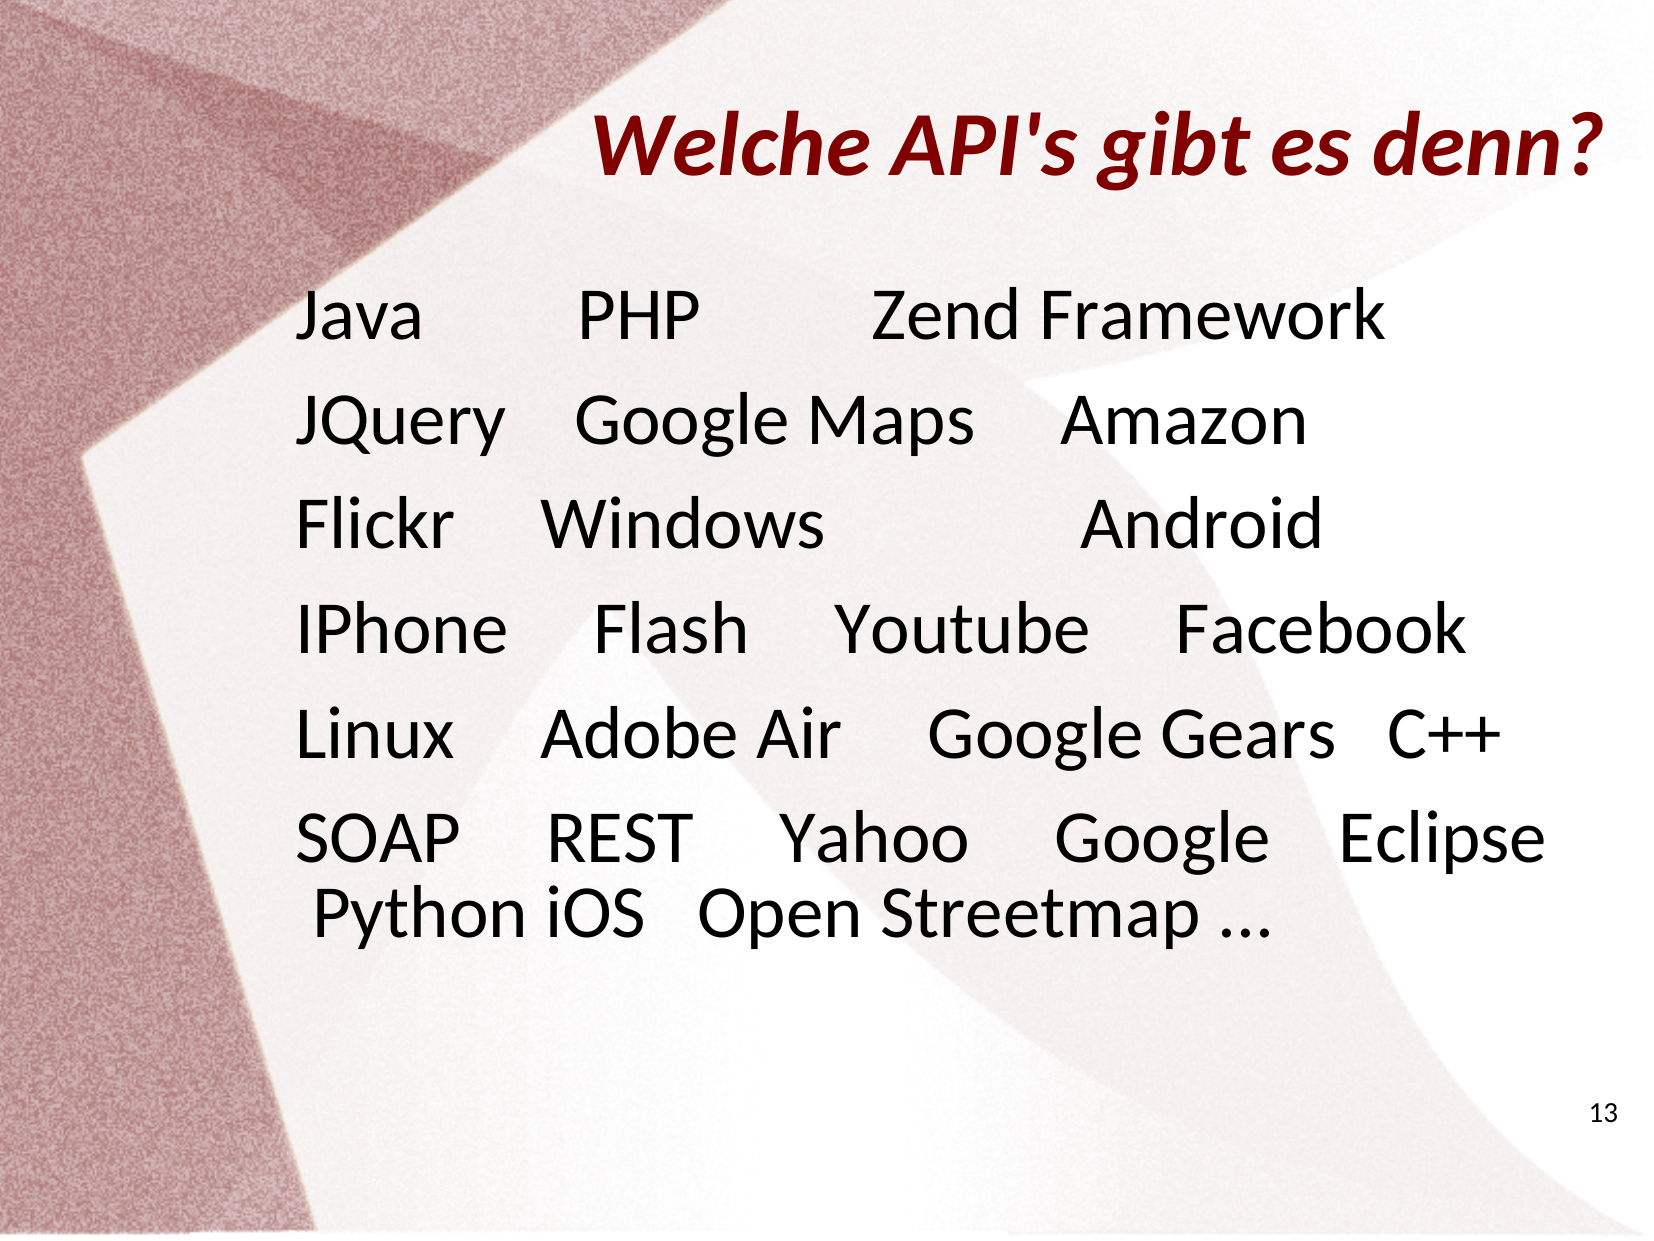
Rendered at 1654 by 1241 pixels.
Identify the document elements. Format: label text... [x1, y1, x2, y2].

picture [0, 0, 1654, 1241]
title Welche API's gibt es denn? [413, 49, 1607, 257]
list Java PHP Zend Framework JQuery Google Maps Amazon Flickr Windows Android IPhone Flash Youtube Facebook Linux Adobe Air Google Gears C++ SOAP REST Yahoo Google Eclipse Python iOS Open Streetmap ... [295, 283, 1571, 1074]
